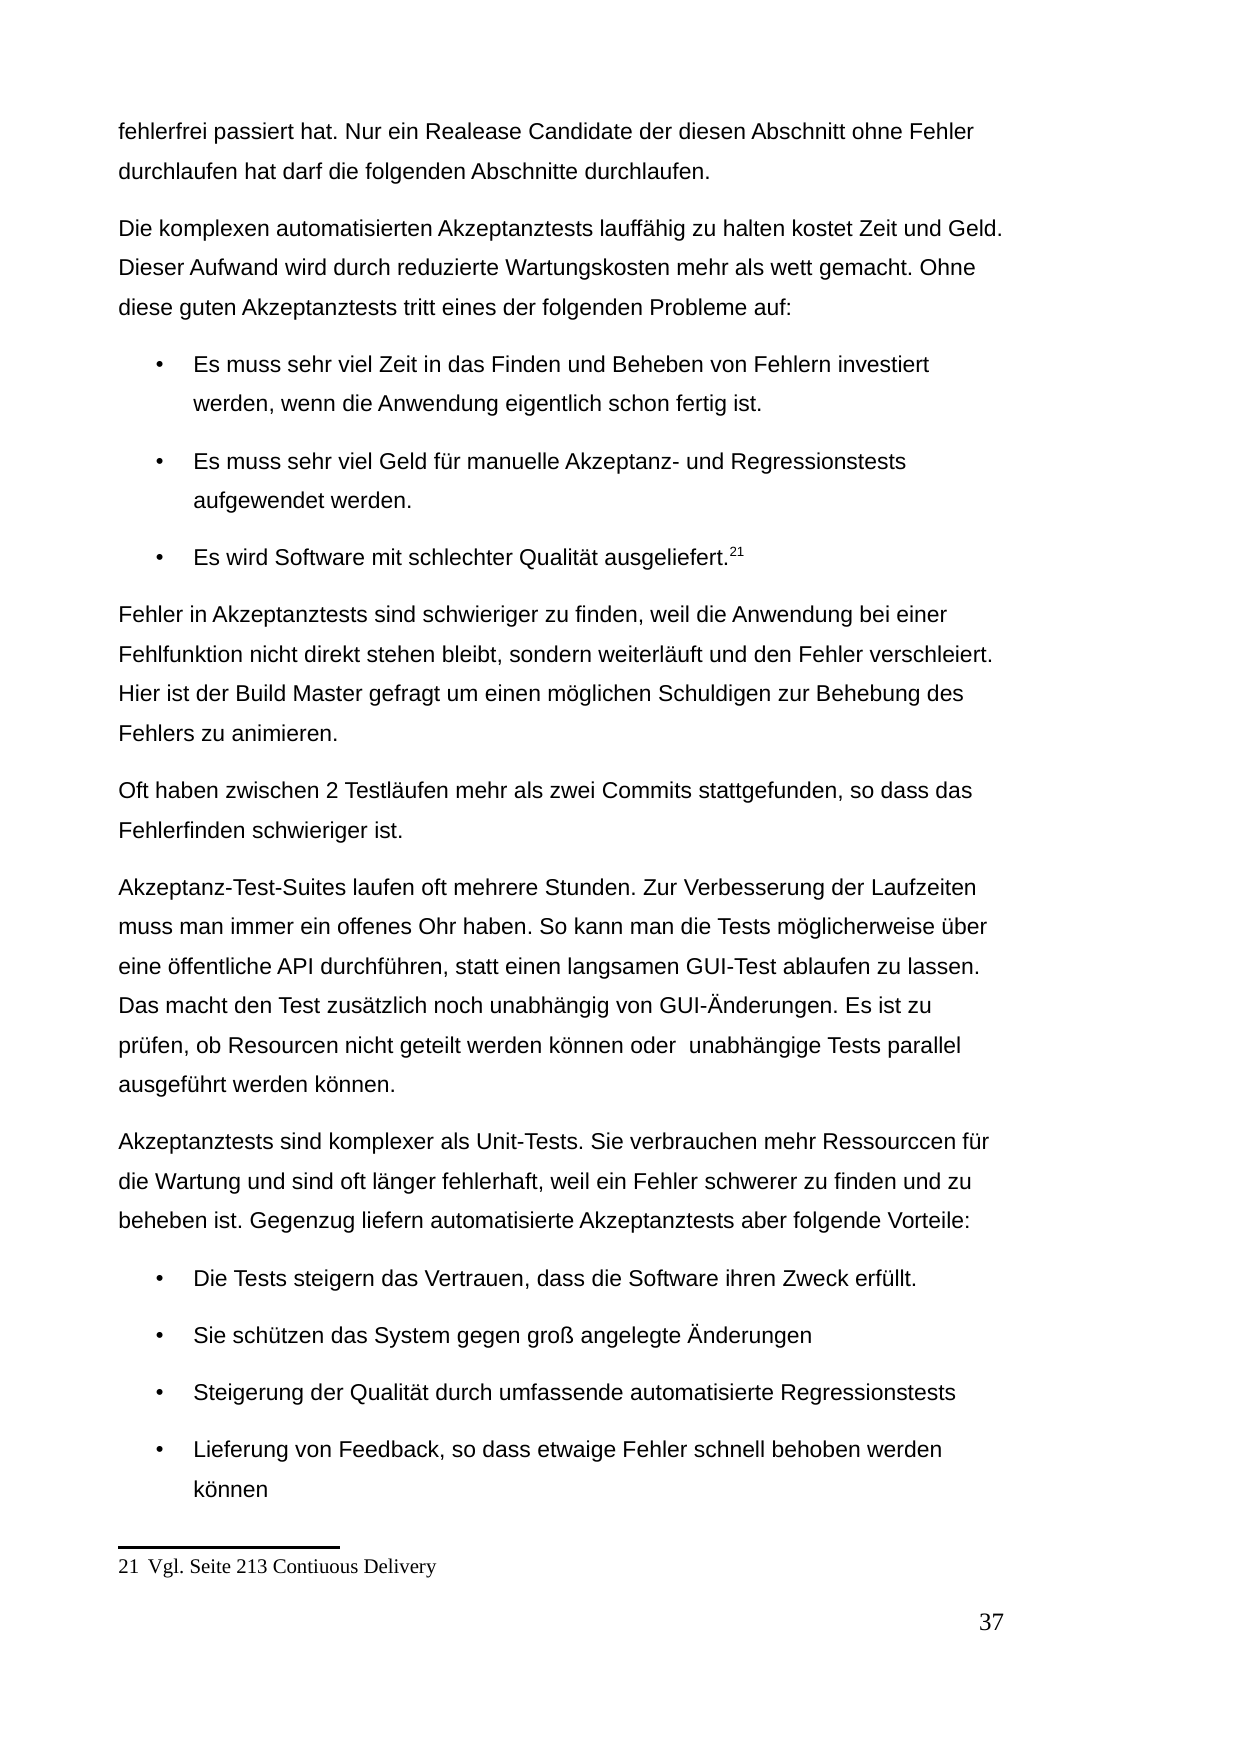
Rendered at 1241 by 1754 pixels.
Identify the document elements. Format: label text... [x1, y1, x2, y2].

text fehlerfrei passiert hat. Nur ein Realease Candidate der diesen Abschnitt ohne Fehler durchlaufen hat darf die folgenden Abschnitte durchlaufen. [118, 118, 1004, 184]
text Akzeptanztests sind komplexer als Unit-Tests. Sie verbrauchen mehr Ressourccen für die Wartung und sind oft länger fehlerhaft, weil ein Fehler schwerer zu finden und zu beheben ist. Gegenzug liefern automatisierte Akzeptanztests aber folgende Vorteile: [118, 1128, 1004, 1234]
list Sie schützen das System gegen groß angelegte Änderungen [156, 1322, 1004, 1348]
text Oft haben zwischen 2 Testläufen mehr als zwei Commits stattgefunden, so dass das Fehlerfinden schwieriger ist. [118, 777, 1004, 843]
list Es muss sehr viel Geld für manuelle Akzeptanz- und Regressionstests aufgewendet werden. [156, 448, 1004, 513]
text Die komplexen automatisierten Akzeptanztests lauffähig zu halten kostet Zeit und Geld. Dieser Aufwand wird durch reduzierte Wartungskosten mehr als wett gemacht. Ohne diese guten Akzeptanztests tritt eines der folgenden Probleme auf: [118, 215, 1004, 320]
text Fehler in Akzeptanztests sind schwieriger zu finden, weil die Anwendung bei einer Fehlfunktion nicht direkt stehen bleibt, sondern weiterläuft und den Fehler verschleiert. Hier ist der Build Master gefragt um einen möglichen Schuldigen zur Behebung des Fehlers zu animieren. [118, 601, 1004, 746]
list Die Tests steigern das Vertrauen, dass die Software ihren Zweck erfüllt. [156, 1264, 1004, 1291]
text Akzeptanz-Test-Suites laufen oft mehrere Stunden. Zur Verbesserung der Laufzeiten muss man immer ein offenes Ohr haben. So kann man die Tests möglicherweise über eine öffentliche API durchführen, statt einen langsamen GUI-Test ablaufen zu lassen. Das macht den Test zusätzlich noch unabhängig von GUI-Änderungen. Es ist zu prüfen, ob Resourcen nicht geteilt werden können oder unabhängige Tests parallel ausgeführt werden können. [118, 874, 1004, 1097]
list Es muss sehr viel Zeit in das Finden und Beheben von Fehlern investiert werden, wenn die Anwendung eigentlich schon fertig ist. [156, 351, 1004, 417]
list Es wird Software mit schlechter Qualität ausgeliefert. [156, 544, 1004, 571]
list Steigerung der Qualität durch umfassende automatisierte Regressionstests [156, 1379, 1004, 1405]
list Vgl. Seite 213 Contiuous Delivery [118, 1553, 1004, 1578]
list Lieferung von Feedback, so dass etwaige Fehler schnell behoben werden können [156, 1436, 1004, 1502]
